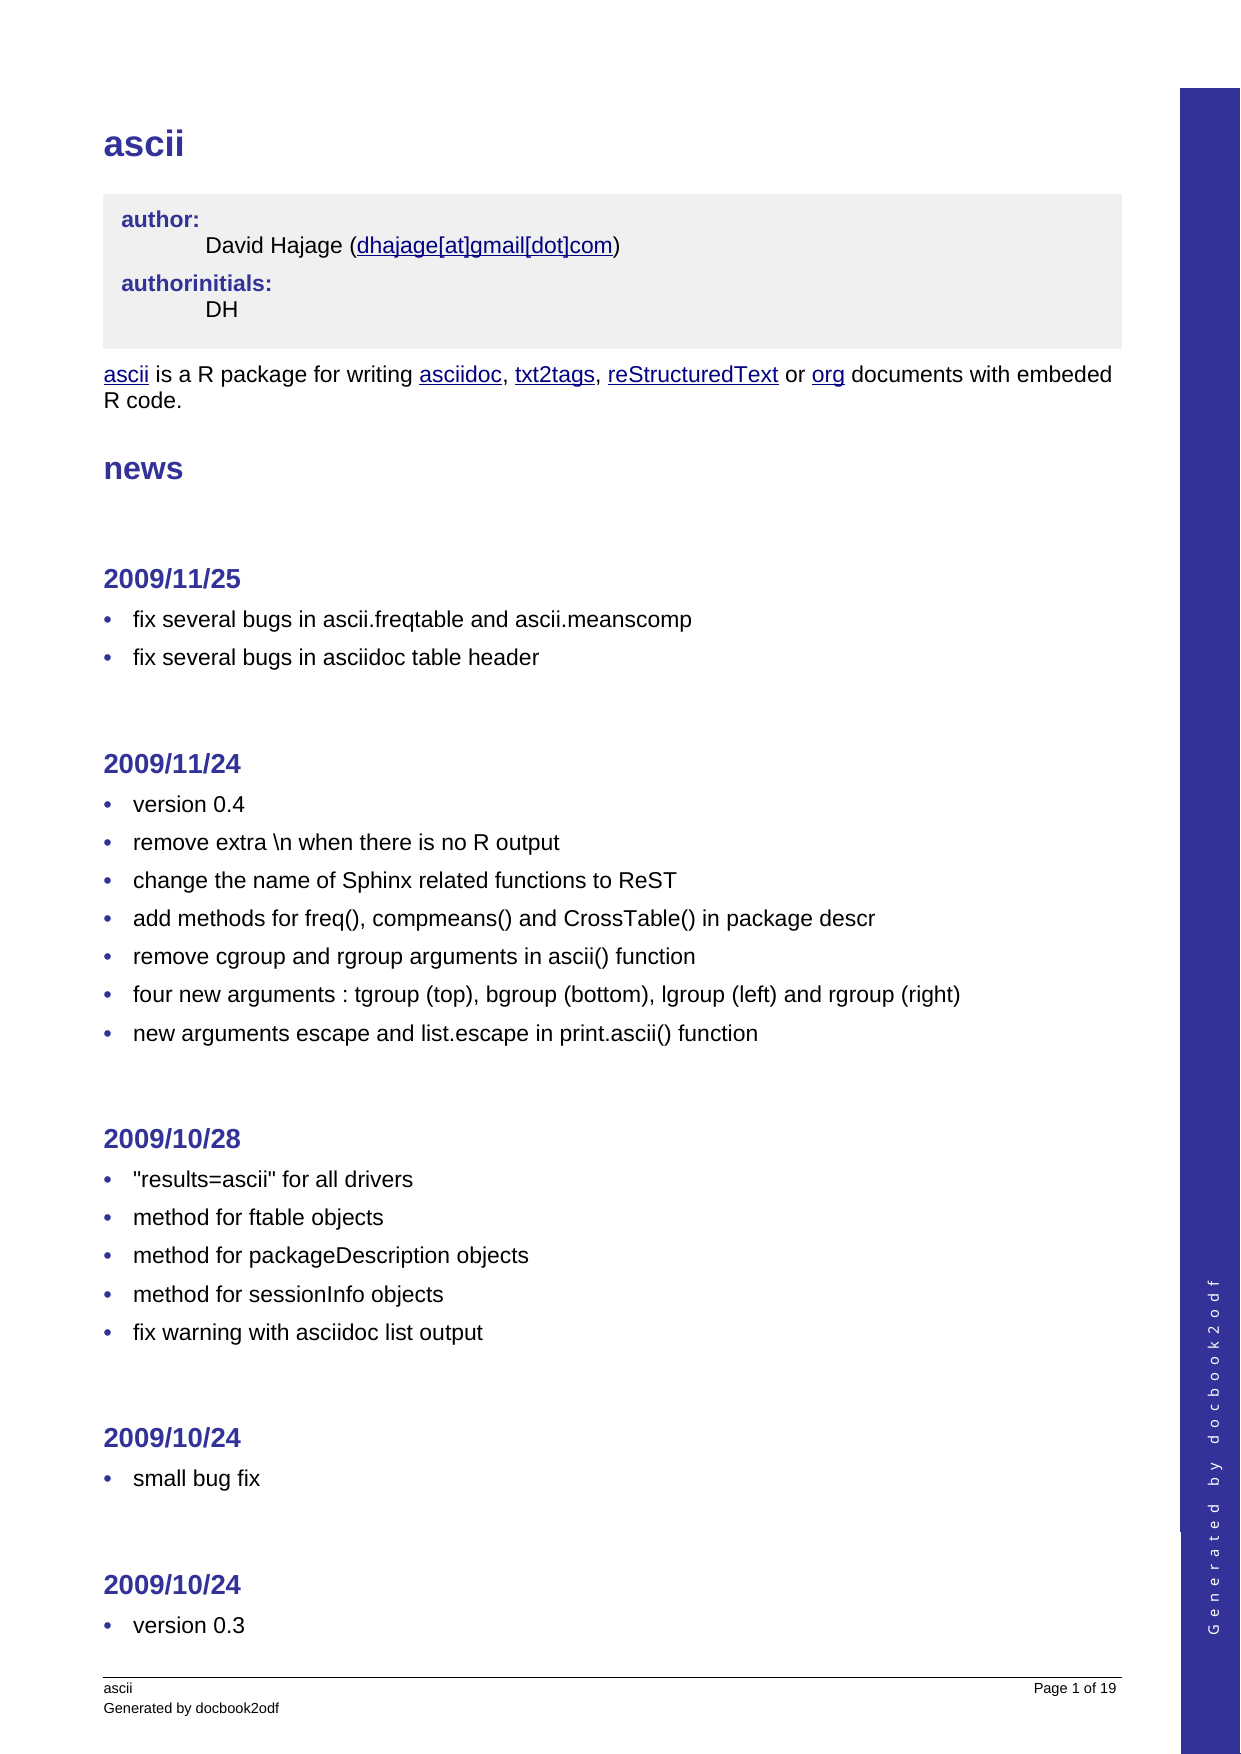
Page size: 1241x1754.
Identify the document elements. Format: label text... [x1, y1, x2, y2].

list fix several bugs in asciidoc table header [103, 644, 1122, 671]
list remove cgroup and rgroup arguments in ascii() function [103, 943, 1122, 970]
list remove extra \n when there is no R output [103, 829, 1122, 855]
subtitle 2009/11/25 [103, 563, 1122, 594]
subtitle 2009/10/24 [103, 1568, 1122, 1600]
table_cell [103, 232, 205, 258]
list change the name of Sphinx related functions to ReST [103, 867, 1122, 893]
list method for sessionInfo objects [103, 1281, 1122, 1307]
text ascii is a R package for writing asciidoc, txt2tags, reStructuredText or org documents with embeded R code. [103, 361, 1122, 414]
list new arguments escape and list.escape in print.ascii() function [103, 1019, 1122, 1046]
table_cell David Hajage (dhajage[at]gmail[dot]com) [205, 232, 1122, 258]
list small bug fix [103, 1465, 1122, 1492]
list "results=ascii" for all drivers [103, 1166, 1122, 1192]
list version 0.3 [103, 1612, 1122, 1638]
table_cell DH [205, 296, 1122, 323]
list method for packageDescription objects [103, 1242, 1122, 1269]
subtitle 2009/10/28 [103, 1123, 1122, 1154]
table_cell [103, 323, 1122, 349]
list method for ftable objects [103, 1204, 1122, 1231]
table_header author: [103, 194, 1122, 232]
list fix several bugs in ascii.freqtable and ascii.meanscomp [103, 606, 1122, 632]
table_cell authorinitials: [103, 258, 1122, 296]
subtitle 2009/11/24 [103, 747, 1122, 779]
subtitle news [103, 449, 1122, 486]
subtitle 2009/10/24 [103, 1422, 1122, 1453]
table_cell [103, 296, 205, 323]
list fix warning with asciidoc list output [103, 1319, 1122, 1345]
title ascii [103, 87, 1122, 164]
list add methods for freq(), compmeans() and CrossTable() in package descr [103, 905, 1122, 932]
list version 0.4 [103, 791, 1122, 817]
list four new arguments : tgroup (top), bgroup (bottom), lgroup (left) and rgroup (right) [103, 981, 1122, 1008]
